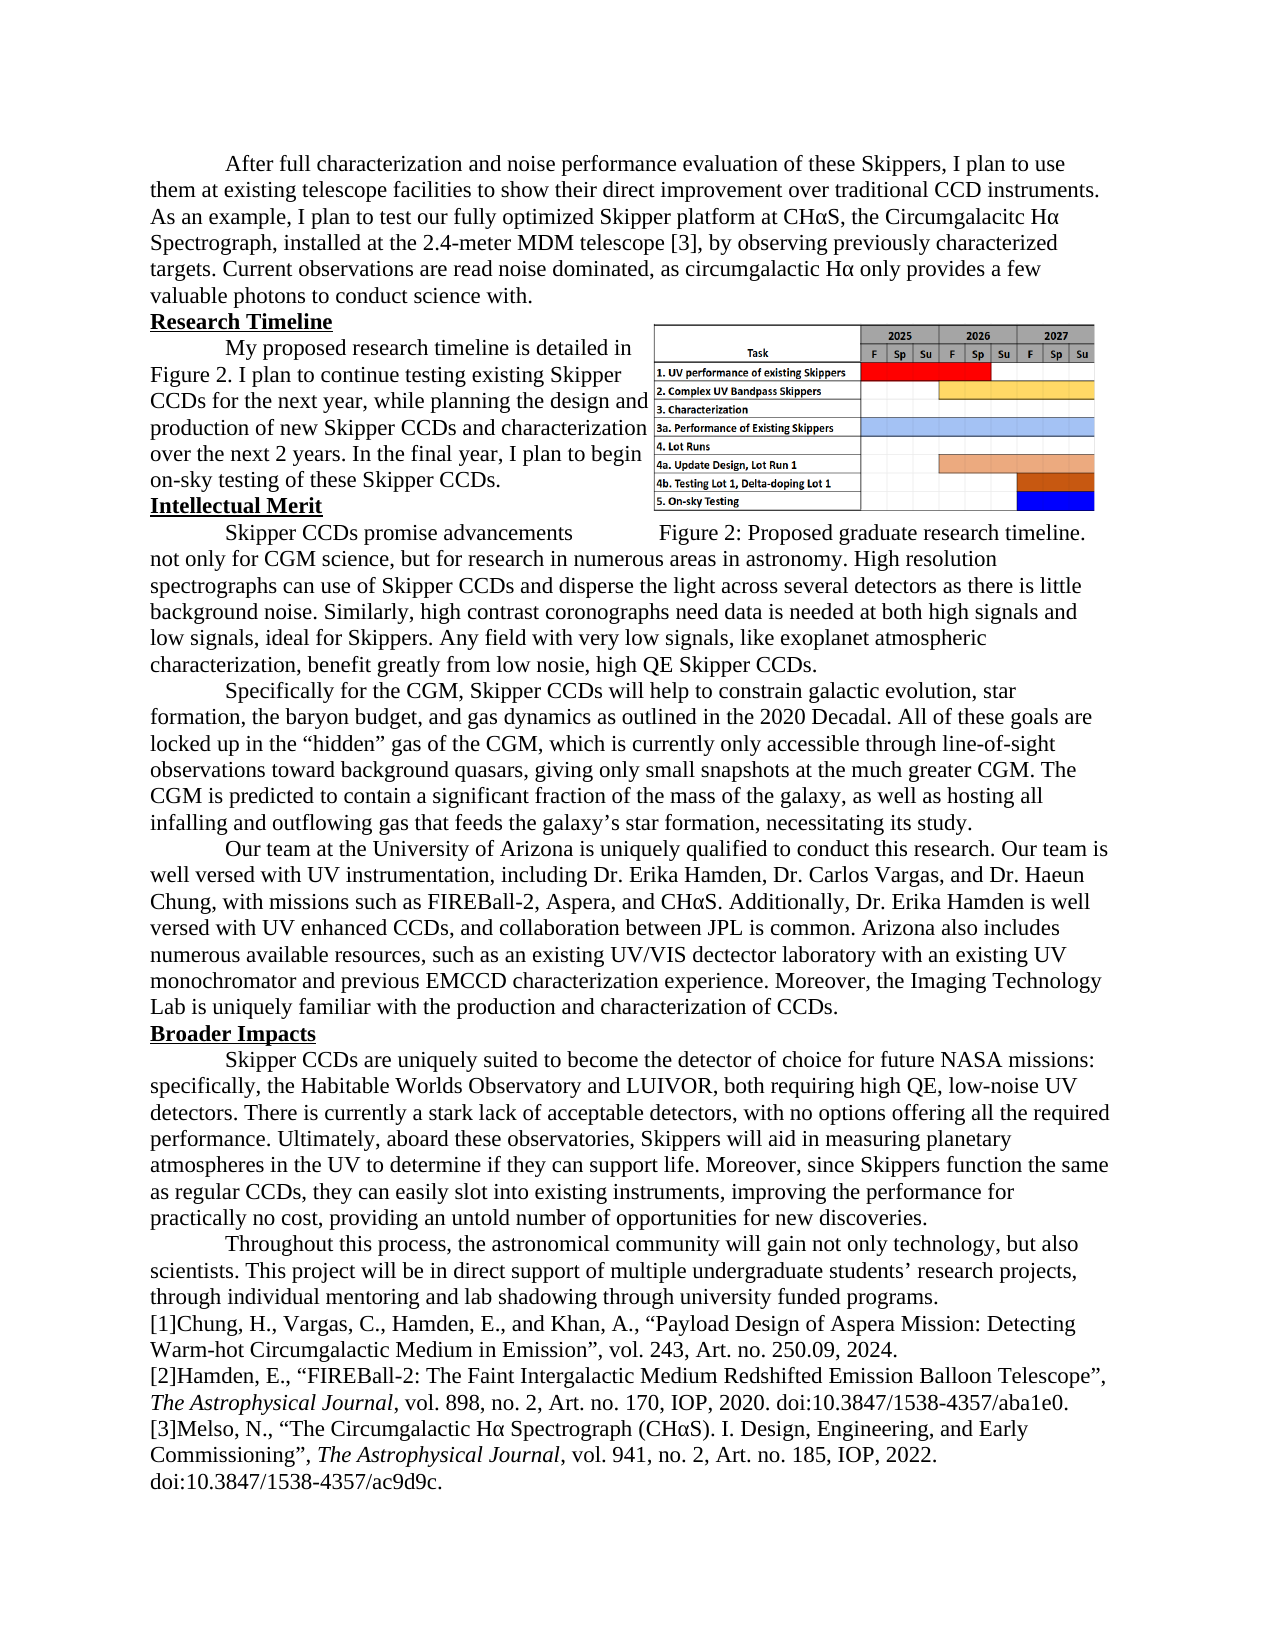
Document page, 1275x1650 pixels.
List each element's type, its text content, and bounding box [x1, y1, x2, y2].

text [2]Hamden, E., “FIREBall-2: The Faint Intergalactic Medium Redshifted Emission Balloon Telescope”, The Astrophysical Journal, vol. 898, no. 2, Art. no. 170, IOP, 2020. doi:10.3847/1538-4357/aba1e0. [150, 1362, 1112, 1415]
text Broader Impacts [150, 1020, 1112, 1046]
text Throughout this process, the astronomical community will gain not only technology, but also scientists. This project will be in direct support of multiple undergraduate students’ research projects, through individual mentoring and lab shadowing through university funded programs. [150, 1231, 1112, 1309]
text [1]Chung, H., Vargas, C., Hamden, E., and Khan, A., “Payload Design of Aspera Mission: Detecting Warm-hot Circumgalactic Medium in Emission”, vol. 243, Art. no. 250.09, 2024. [150, 1309, 1112, 1362]
picture [653, 323, 1095, 511]
text My proposed research timeline is detailed in Figure 2. I plan to continue testing existing Skipper CCDs for the next year, while planning the design and production of new Skipper CCDs and characterization over the next 2 years. In the final year, I plan to begin on-sky testing of these Skipper CCDs. [150, 334, 653, 493]
text After full characterization and noise performance evaluation of these Skippers, I plan to use them at existing telescope facilities to show their direct improvement over traditional CCD instruments. As an example, I plan to test our fully optimized Skipper platform at CHαS, the Circumgalacitc Hα Spectrograph, installed at the 2.4-meter MDM telescope [3], by observing previously characterized targets. Current observations are read noise dominated, as circumgalactic Hα only provides a few valuable photons to conduct science with. [150, 150, 1112, 308]
text [3]Melso, N., “The Circumgalactic Hα Spectrograph (CHαS). I. Design, Engineering, and Early Commissioning”, The Astrophysical Journal, vol. 941, no. 2, Art. no. 185, IOP, 2022. doi:10.3847/1538-4357/ac9d9c. [150, 1415, 1112, 1494]
text Research Timeline [150, 308, 1112, 334]
text Specifically for the CGM, Skipper CCDs will help to constrain galactic evolution, star formation, the baryon budget, and gas dynamics as outlined in the 2020 Decadal. All of these goals are locked up in the “hidden” gas of the CGM, which is currently only accessible through line-of-sight observations toward background quasars, giving only small snapshots at the much greater CGM. The CGM is predicted to contain a significant fraction of the mass of the galaxy, as well as hosting all infalling and outflowing gas that feeds the galaxy’s star formation, necessitating its study. [150, 677, 1112, 835]
text Intellectual Merit Skipper CCDs promise advancements Figure 2: Proposed graduate research timeline. [150, 493, 1112, 545]
text not only for CGM science, but for research in numerous areas in astronomy. High resolution spectrographs can use of Skipper CCDs and disperse the light across several detectors as there is little background noise. Similarly, high contrast coronographs need data is needed at both high signals and low signals, ideal for Skippers. Any field with very low signals, like exoplanet atmospheric characterization, benefit greatly from low nosie, high QE Skipper CCDs. [150, 545, 1112, 677]
text Skipper CCDs are uniquely suited to become the detector of choice for future NASA missions: specifically, the Habitable Worlds Observatory and LUIVOR, both requiring high QE, low-noise UV detectors. There is currently a stark lack of acceptable detectors, with no options offering all the required performance. Ultimately, aboard these observatories, Skippers will aid in measuring planetary atmospheres in the UV to determine if they can support life. Moreover, since Skippers function the same as regular CCDs, they can easily slot into existing instruments, improving the performance for practically no cost, providing an untold number of opportunities for new discoveries. [150, 1046, 1112, 1231]
text Our team at the University of Arizona is uniquely qualified to conduct this research. Our team is well versed with UV instrumentation, including Dr. Erika Hamden, Dr. Carlos Vargas, and Dr. Haeun Chung, with missions such as FIREBall-2, Aspera, and CHαS. Additionally, Dr. Erika Hamden is well versed with UV enhanced CCDs, and collaboration between JPL is common. Arizona also includes numerous available resources, such as an existing UV/VIS dectector laboratory with an existing UV monochromator and previous EMCCD characterization experience. Moreover, the Imaging Technology Lab is uniquely familiar with the production and characterization of CCDs. [150, 835, 1112, 1020]
